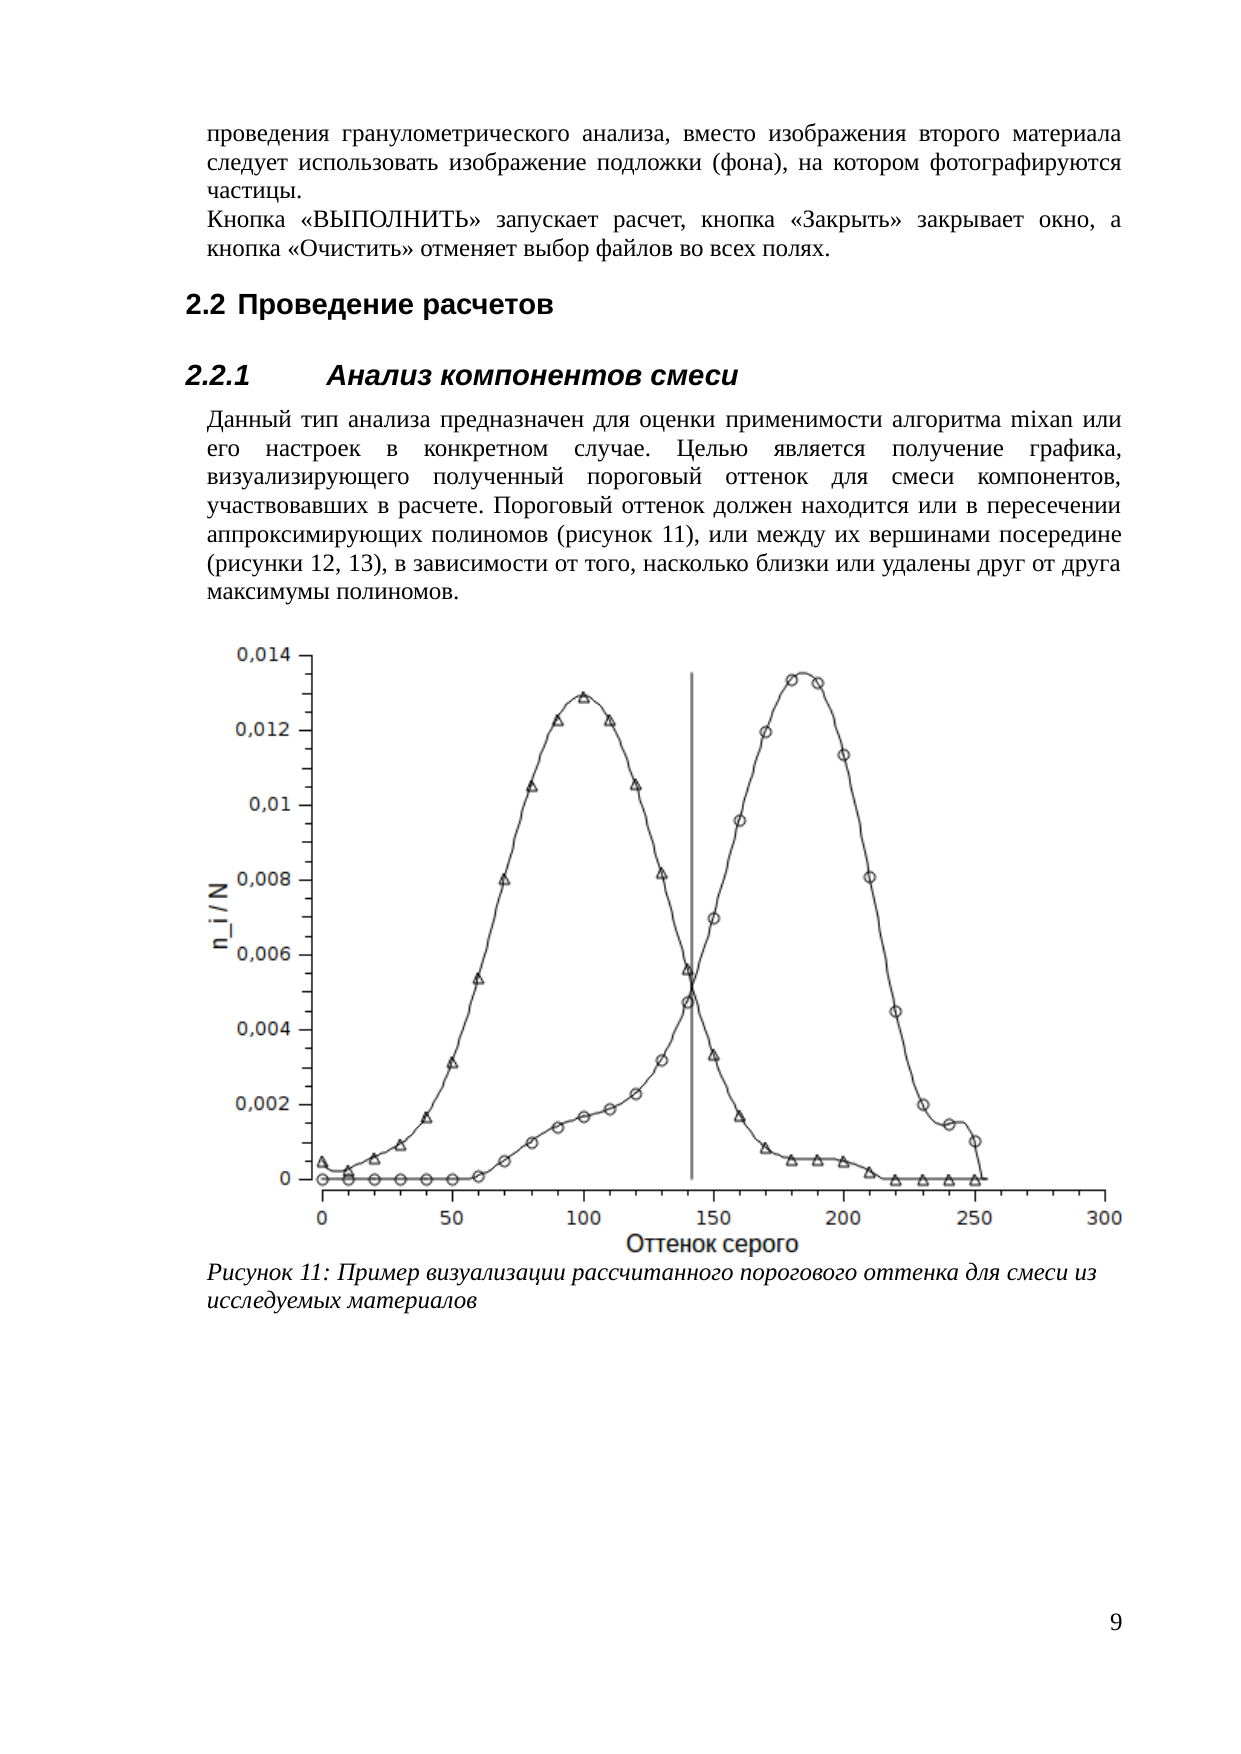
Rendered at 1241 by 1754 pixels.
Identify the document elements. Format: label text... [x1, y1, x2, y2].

subtitle Проведение расчетов [177, 287, 1122, 320]
text проведения гранулометрического анализа, вместо изображения второго материала следует использовать изображение подложки (фона), на котором фотографируются частицы. [207, 118, 1122, 204]
text Рисунок 11: Пример визуализации рассчитанного порогового оттенка для смеси из исследуемых материалов [207, 1257, 1122, 1314]
text Данный тип анализа предназначен для оценки применимости алгоритма mixan или его настроек в конкретном случае. Целью является получение графика, визуализирующего полученный пороговый оттенок для смеси компонентов, участвовавших в расчете. Пороговый оттенок должен находится или в пересечении аппроксимирующих полиномов (рисунок 11), или между их вершинами посередине (рисунки 12, 13), в зависимости от того, насколько близки или удалены друг от друга максимумы полиномов. [207, 404, 1122, 605]
picture [206, 646, 1123, 1257]
subtitle Анализ компонентов смеси [177, 358, 1122, 391]
text Кнопка «ВЫПОЛНИТЬ» запускает расчет, кнопка «Закрыть» закрывает окно, а кнопка «Очистить» отменяет выбор файлов во всех полях. [207, 204, 1122, 262]
